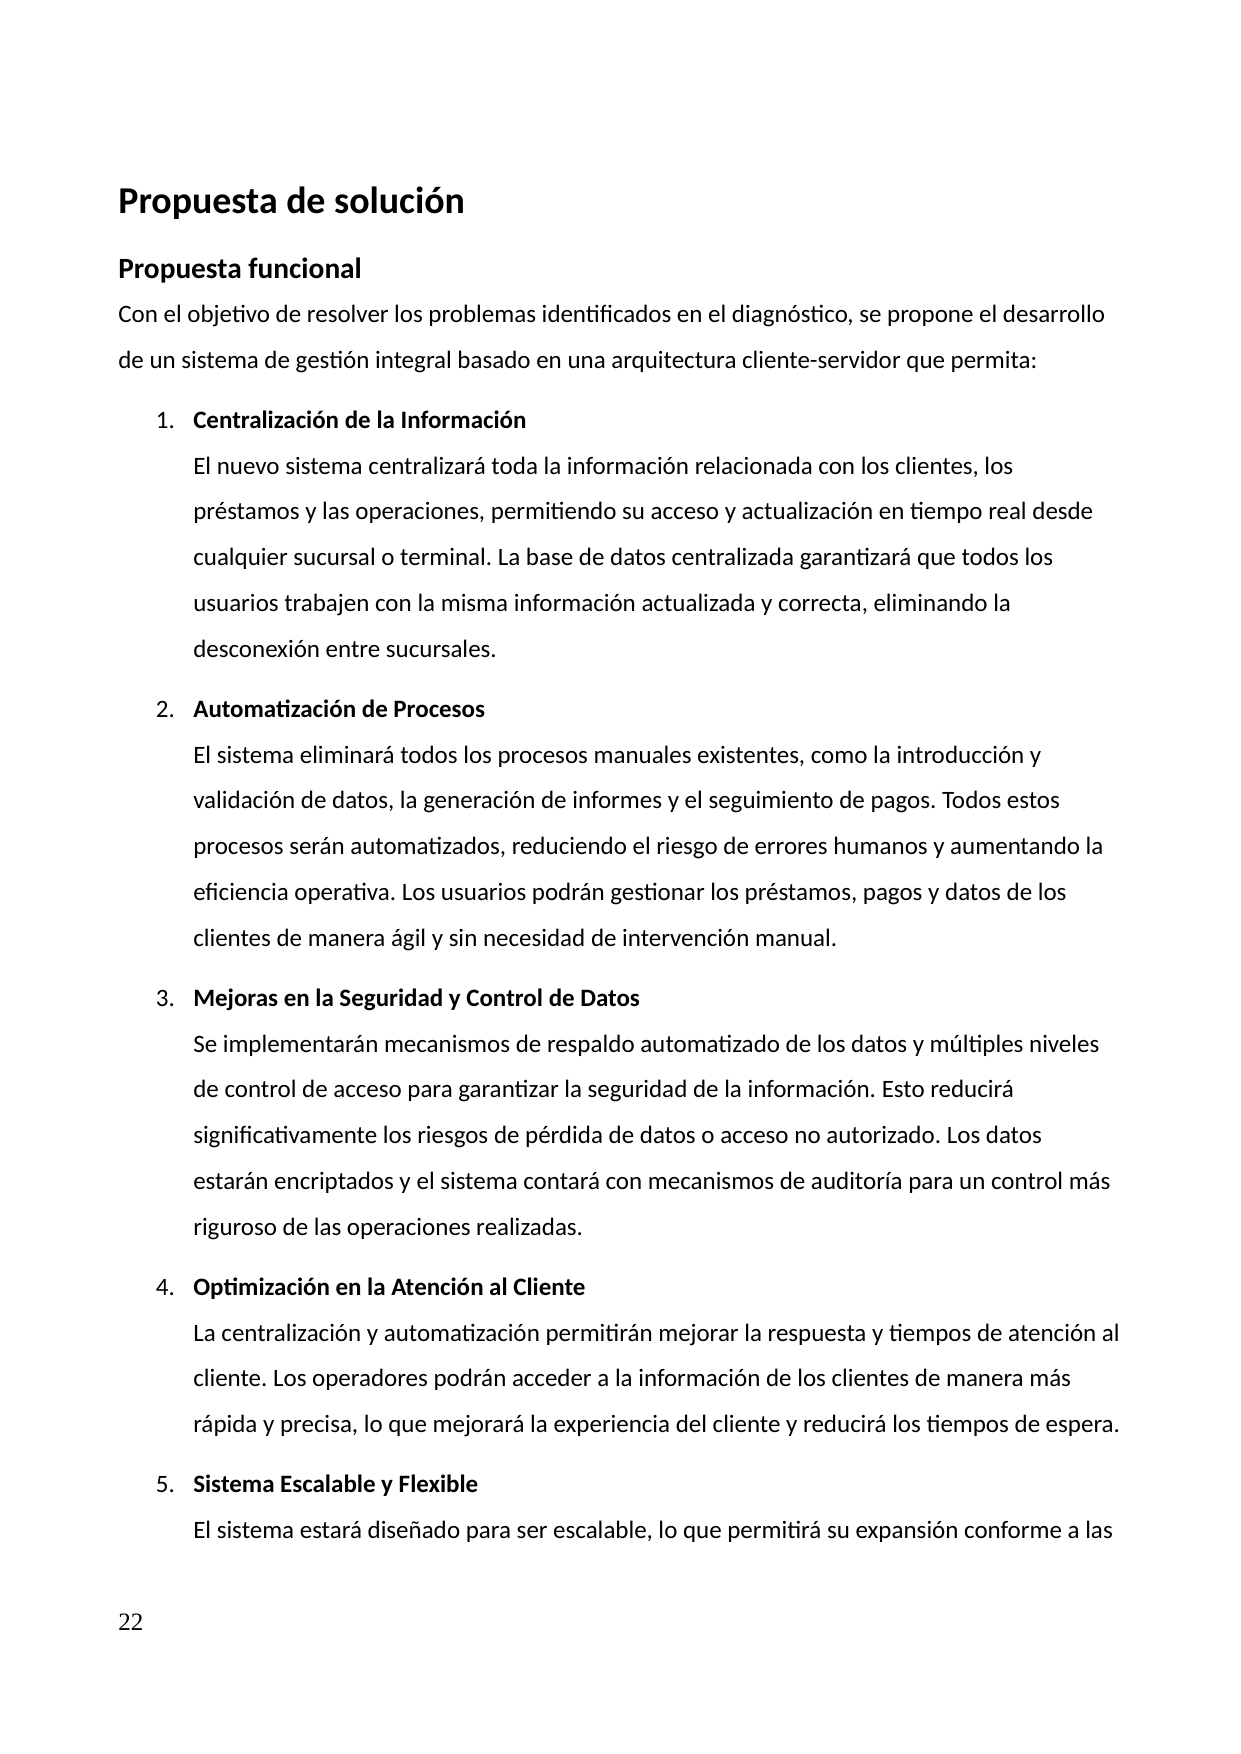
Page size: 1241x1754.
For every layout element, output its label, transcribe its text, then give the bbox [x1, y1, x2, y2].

text Con el objetivo de resolver los problemas identificados en el diagnóstico, se propone el desarrollo de un sistema de gestión integral basado en una arquitectura cliente-servidor que permita: [118, 298, 1122, 374]
list Optimización en la Atención al Cliente La centralización y automatización permitirán mejorar la respuesta y tiempos de atención al cliente. Los operadores podrán acceder a la información de los clientes de manera más rápida y precisa, lo que mejorará la experiencia del cliente y reducirá los tiempos de espera. [156, 1271, 1122, 1439]
subtitle Propuesta de solución [118, 176, 1122, 223]
list Mejoras en la Seguridad y Control de Datos Se implementarán mecanismos de respaldo automatizado de los datos y múltiples niveles de control de acceso para garantizar la seguridad de la información. Esto reducirá significativamente los riesgos de pérdida de datos o acceso no autorizado. Los datos estarán encriptados y el sistema contará con mecanismos de auditoría para un control más riguroso de las operaciones realizadas. [156, 982, 1122, 1241]
subtitle Propuesta funcional [118, 250, 1122, 286]
list Automatización de Procesos El sistema eliminará todos los procesos manuales existentes, como la introducción y validación de datos, la generación de informes y el seguimiento de pagos. Todos estos procesos serán automatizados, reduciendo el riesgo de errores humanos y aumentando la eficiencia operativa. Los usuarios podrán gestionar los préstamos, pagos y datos de los clientes de manera ágil y sin necesidad de intervención manual. [156, 693, 1122, 952]
list Sistema Escalable y Flexible El sistema estará diseñado para ser escalable, lo que permitirá su expansión conforme a las [156, 1468, 1122, 1545]
list Centralización de la Información El nuevo sistema centralizará toda la información relacionada con los clientes, los préstamos y las operaciones, permitiendo su acceso y actualización en tiempo real desde cualquier sucursal o terminal. La base de datos centralizada garantizará que todos los usuarios trabajen con la misma información actualizada y correcta, eliminando la desconexión entre sucursales. [156, 404, 1122, 663]
